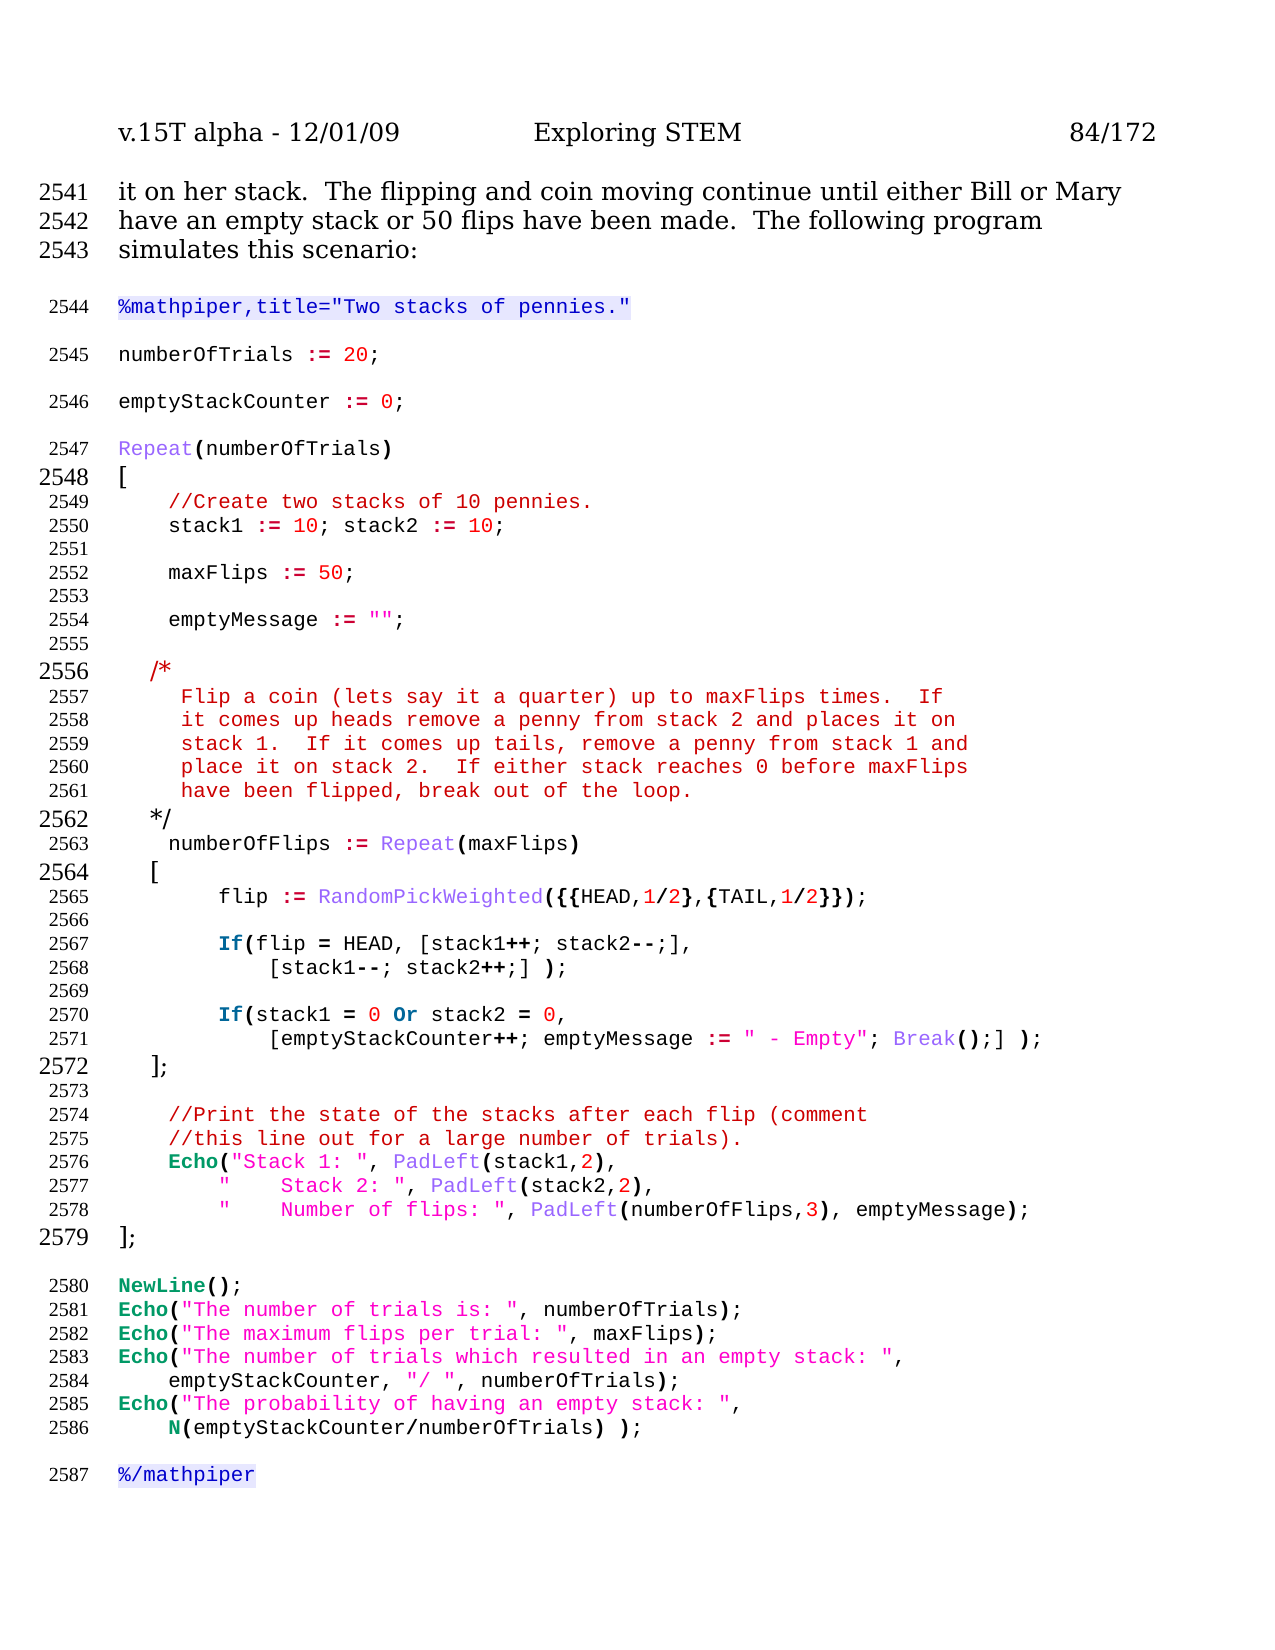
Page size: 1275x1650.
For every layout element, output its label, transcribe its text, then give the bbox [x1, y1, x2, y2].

text %mathpiper,title="Two stacks of pennies." [118, 296, 1157, 320]
text */ [118, 804, 1157, 833]
text //this line out for a large number of trials). [118, 1128, 1157, 1151]
text maxFlips := 50; [118, 562, 1157, 586]
text //Create two stacks of 10 pennies. [118, 491, 1157, 514]
text have been flipped, break out of the loop. [118, 780, 1157, 804]
text it comes up heads remove a penny from stack 2 and places it on [118, 709, 1157, 733]
text Echo("The probability of having an empty stack: ", [118, 1393, 1157, 1417]
text NewLine(); [118, 1275, 1157, 1299]
text emptyMessage := ""; [118, 609, 1157, 633]
text Echo("The number of trials is: ", numberOfTrials); [118, 1299, 1157, 1322]
text stack1 := 10; stack2 := 10; [118, 514, 1157, 538]
text //Print the state of the stacks after each flip (comment [118, 1104, 1157, 1128]
text [emptyStackCounter++; emptyMessage := " - Empty"; Break();] ); [118, 1028, 1157, 1051]
text N(emptyStackCounter/numberOfTrials) ); [118, 1417, 1157, 1441]
text ]; [118, 1222, 1157, 1252]
text it on her stack. The flipping and coin moving continue until either Bill or Mary have an empty stack or 50 flips have been made. The following program simulates this scenario: [118, 177, 1157, 264]
text emptyStackCounter, "/ ", numberOfTrials); [118, 1370, 1157, 1393]
text Echo("Stack 1: ", PadLeft(stack1,2), [118, 1151, 1157, 1175]
text /* [118, 656, 1157, 686]
text " Stack 2: ", PadLeft(stack2,2), [118, 1175, 1157, 1199]
text [ [118, 857, 1157, 886]
text numberOfTrials := 20; [118, 343, 1157, 367]
text %/mathpiper [118, 1464, 1157, 1488]
text [ [118, 462, 1157, 491]
text Echo("The maximum flips per trial: ", maxFlips); [118, 1322, 1157, 1346]
text Repeat(numberOfTrials) [118, 438, 1157, 462]
text numberOfFlips := Repeat(maxFlips) [118, 833, 1157, 857]
text " Number of flips: ", PadLeft(numberOfFlips,3), emptyMessage); [118, 1199, 1157, 1222]
text Flip a coin (lets say it a quarter) up to maxFlips times. If [118, 686, 1157, 709]
text ]; [118, 1051, 1157, 1081]
text If(flip = HEAD, [stack1++; stack2--;], [118, 933, 1157, 957]
text emptyStackCounter := 0; [118, 391, 1157, 414]
text place it on stack 2. If either stack reaches 0 before maxFlips [118, 757, 1157, 780]
text Echo("The number of trials which resulted in an empty stack: ", [118, 1346, 1157, 1370]
text flip := RandomPickWeighted({{HEAD,1/2},{TAIL,1/2}}); [118, 886, 1157, 909]
text stack 1. If it comes up tails, remove a penny from stack 1 and [118, 733, 1157, 757]
text [stack1--; stack2++;] ); [118, 957, 1157, 980]
text If(stack1 = 0 Or stack2 = 0, [118, 1004, 1157, 1028]
